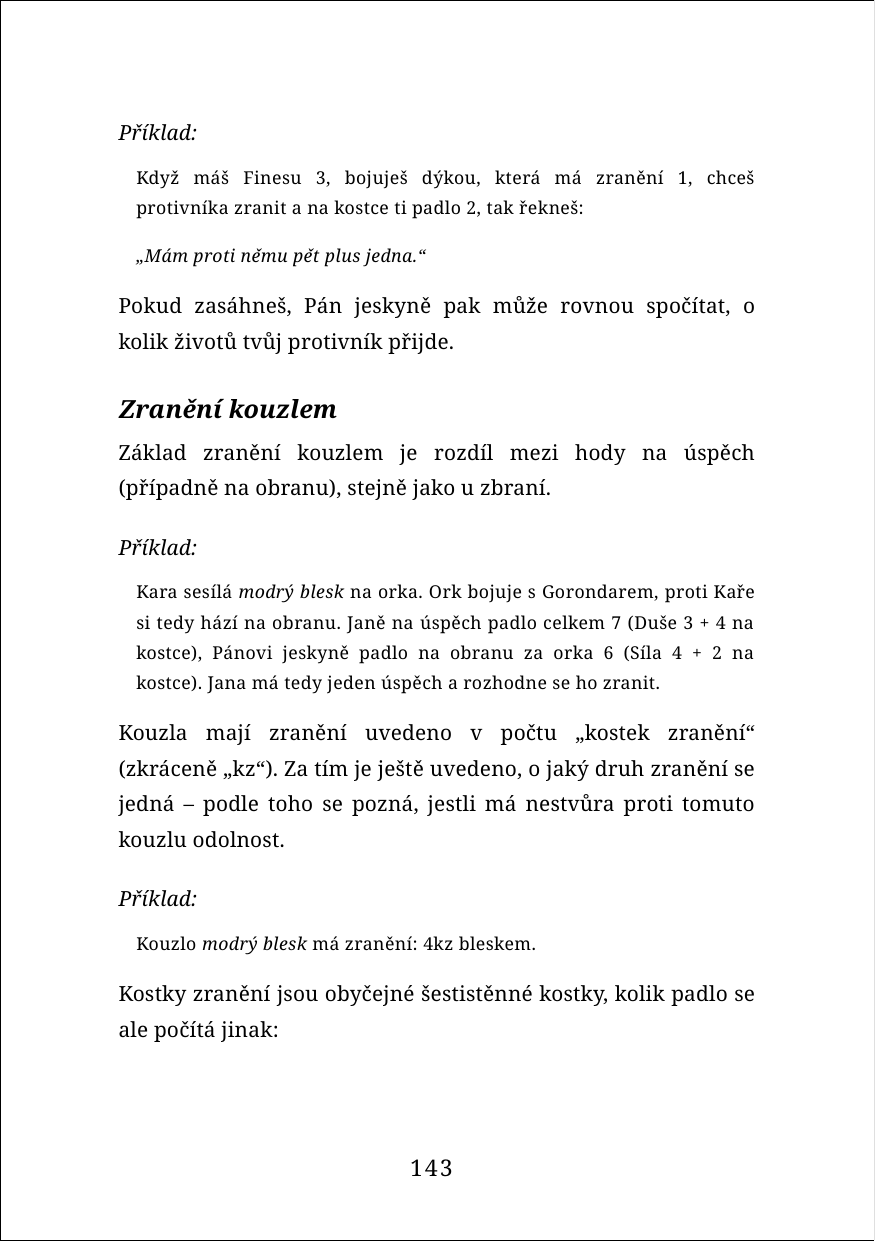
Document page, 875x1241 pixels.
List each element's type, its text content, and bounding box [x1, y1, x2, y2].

text Když máš Finesu 3, bojuješ dýkou, která má zranění 1, chceš protivníka zranit a na kostce ti padlo 2, tak řekneš: [136, 166, 756, 220]
text Kara sesílá modrý blesk na orka. Ork bojuje s Gorondarem, proti Kaře si tedy hází na obranu. Janě na úspěch padlo celkem 7 (Duše 3 + 4 na kostce), Pánovi jeskyně padlo na obranu za orka 6 (Síla 4 + 2 na kostce). Jana má tedy jeden úspěch a rozhodne se ho zranit. [136, 580, 756, 695]
text Kouzlo modrý blesk má zranění: 4kz bleskem. [136, 931, 756, 956]
text „Mám proti němu pět plus jedna.“ [136, 244, 756, 268]
text Kostky zranění jsou obyčejné šestistěnné kostky, kolik padlo se ale počítá jinak: [118, 979, 756, 1043]
text Pokud zasáhneš, Pán jeskyně pak může rovnou spočítat, o kolik životů tvůj protivník přijde. [118, 292, 756, 356]
text Příklad: [118, 884, 756, 913]
text Příklad: [118, 533, 756, 561]
text Příklad: [118, 118, 756, 147]
subtitle Zranění kouzlem [118, 392, 756, 426]
text Kouzla mají zranění uvedeno v počtu „kostek zranění“ (zkráceně „kz“). Za tím je ještě uvedeno, o jaký druh zranění se jedná – podle toho se pozná, jestli má nestvůra proti tomuto kouzlu odolnost. [118, 718, 756, 853]
text Základ zranění kouzlem je rozdíl mezi hody na úspěch (případně na obranu), stejně jako u zbraní. [118, 438, 756, 502]
